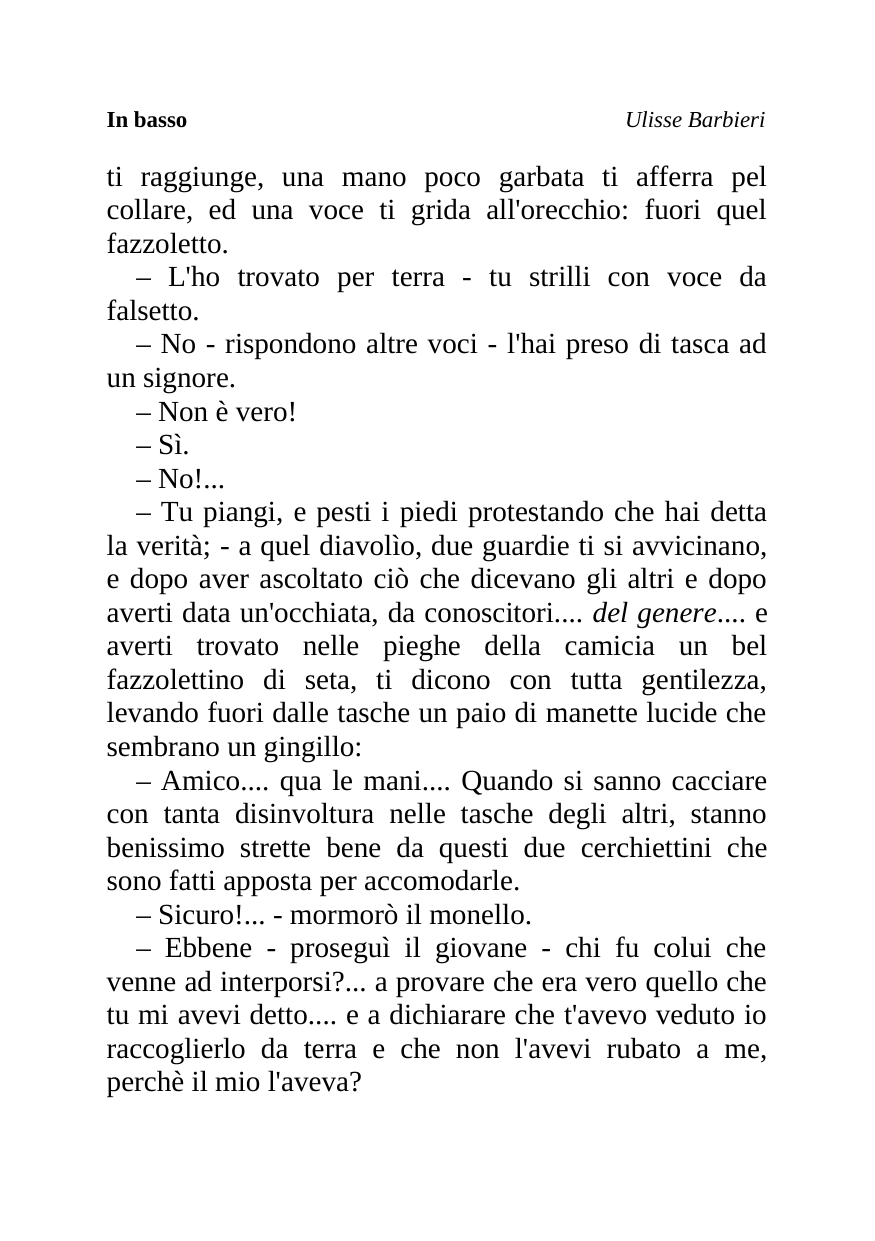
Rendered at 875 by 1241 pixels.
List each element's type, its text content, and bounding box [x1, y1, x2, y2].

text – Ebbene - proseguì il giovane - chi fu colui che venne ad interporsi?... a provare che era vero quello che tu mi avevi detto.... e a dichiarare che t'avevo veduto io raccoglierlo da terra e che non l'avevi rubato a me, perchè il mio l'aveva? [106, 930, 768, 1098]
text – No!... [106, 461, 768, 494]
text – Amico.... qua le mani.... Quando si sanno cacciare con tanta disinvoltura nelle tasche degli altri, stanno benissimo strette bene da questi due cerchiettini che sono fatti apposta per accomodarle. [106, 763, 768, 897]
text – Non è vero! [106, 394, 768, 427]
text – Sì. [106, 427, 768, 461]
text – Tu piangi, e pesti i piedi protestando che hai detta la verità; - a quel diavolìo, due guardie ti si avvicinano, e dopo aver ascoltato ciò che dicevano gli altri e dopo averti data un'occhiata, da conoscitori.... del genere.... e averti trovato nelle pieghe della camicia un bel fazzolettino di seta, ti dicono con tutta gentilezza, levando fuori dalle tasche un paio di manette lucide che sembrano un gingillo: [106, 494, 768, 763]
text – No - rispondono altre voci - l'hai preso di tasca ad un signore. [106, 327, 768, 394]
text – Sicuro!... - mormorò il monello. [106, 897, 768, 930]
text ti raggiunge, una mano poco garbata ti afferra pel collare, ed una voce ti grida all'orecchio: fuori quel fazzoletto. [106, 159, 768, 259]
text – L'ho trovato per terra - tu strilli con voce da falsetto. [106, 259, 768, 327]
